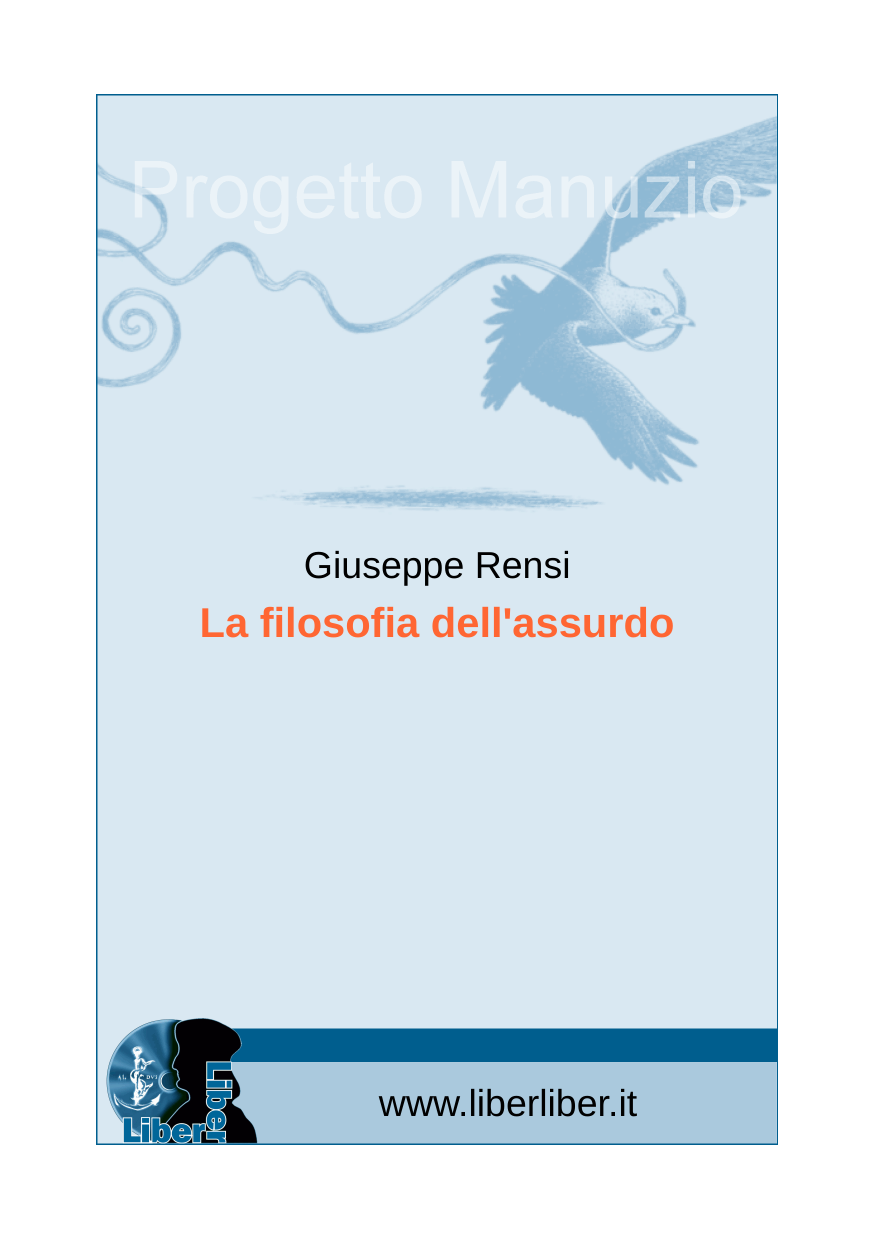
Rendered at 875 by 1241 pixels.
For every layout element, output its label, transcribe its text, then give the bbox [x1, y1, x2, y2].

picture [98, 219, 776, 543]
text Giuseppe Rensi [94, 543, 779, 586]
picture [98, 646, 776, 1020]
text www.liberliber.it [331, 1081, 685, 1124]
text La filosofia dell'assurdo [94, 598, 779, 646]
picture [98, 586, 776, 598]
